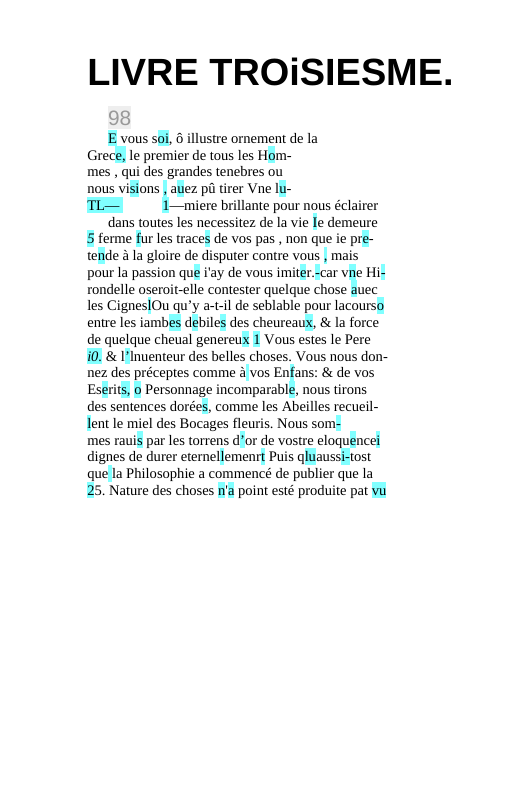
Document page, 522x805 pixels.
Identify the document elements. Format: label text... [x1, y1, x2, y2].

subtitle LIVRE TROiSIESME. [87, 49, 488, 93]
text dans toutes les necessitez de la vie Ie demeure 5 ferme fur les traces de vos pas , non que ie pre- tende à la gloire de disputer contre vous , mais pour la passion que i'ay de vous imiter.-car vne Hi- rondelle oseroit-elle contester quelque chose auec les CigneslOu qu’y a-t-il de seblable pour lacourso entre les iambes debiles des cheureaux, & la force de quelque cheual genereux 1 Vous estes le Pere i0. & l’lnuenteur des belles choses. Vous nous don- nez des préceptes comme à vos Enfans: & de vos Eserits, o Personnage incomparable, nous tirons des sentences dorées, comme les Abeilles recueil- lent le miel des Bocages fleuris. Nous som- mes rauis par les torrens d’or de vostre eloquencei dignes de durer eternellemenrt Puis qluaussi-tost que la Philosophie a commencé de publier que la 25. Nature des choses n'a point esté produite pat vu [87, 213, 488, 498]
text E vous soi, ô illustre ornement de la Grece, le premier de tous les Hom- mes , qui des grandes tenebres ou nous visions , auez pû tirer Vne lu- TL— 1—miere brillante pour nous éclairer [87, 129, 488, 213]
text 98 [131, 106, 488, 129]
text 98 [87, 106, 108, 129]
